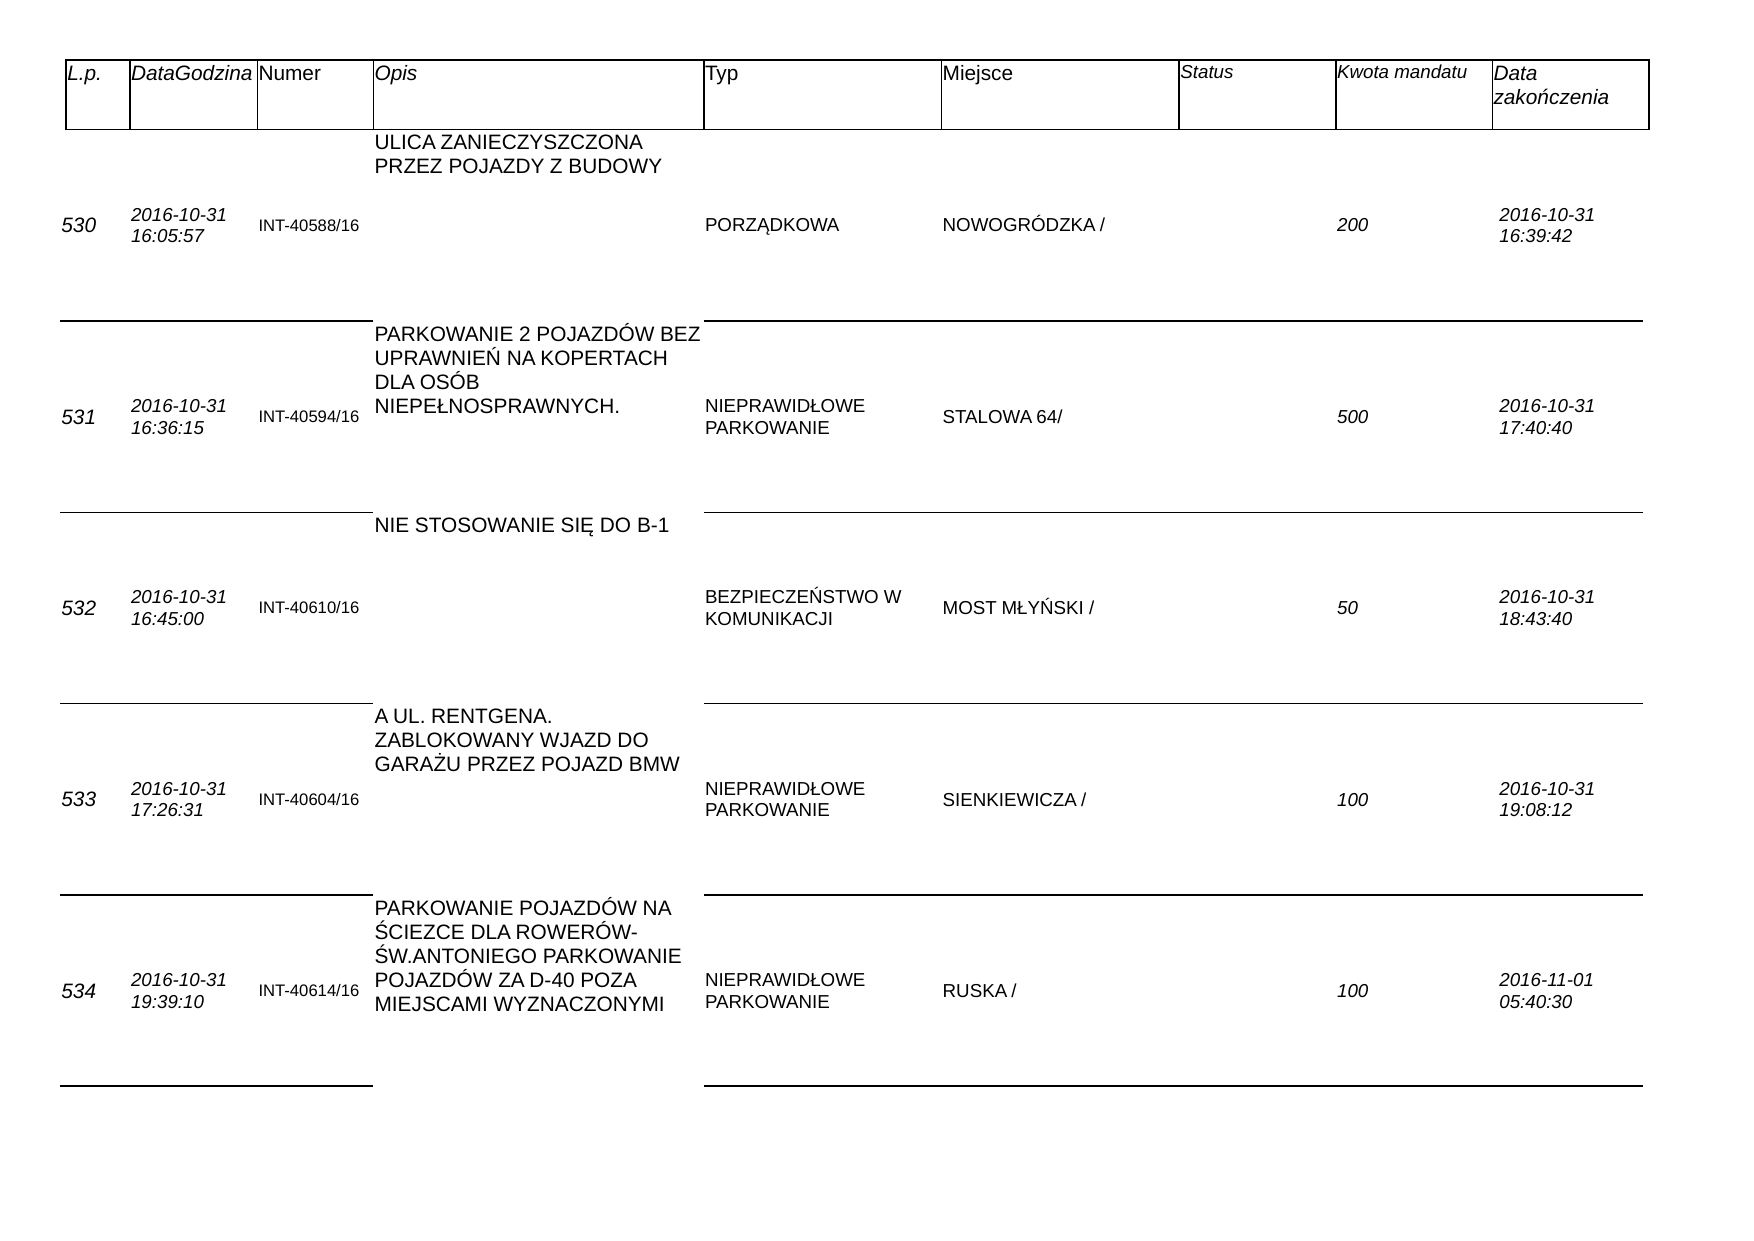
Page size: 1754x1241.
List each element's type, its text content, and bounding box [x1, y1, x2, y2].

table_cell [1179, 704, 1336, 894]
table_cell 50 [1336, 513, 1498, 703]
table_header L.p. [67, 61, 129, 129]
table_header DataGodzina [131, 61, 257, 129]
table_cell NIEPRAWIDŁOWE PARKOWANIE [704, 322, 941, 511]
table_cell ULICA ZANIECZYSZCZONA PRZEZ POJAZDY Z BUDOWY [373, 130, 704, 320]
table_cell 2016-10-31 17:40:40 [1498, 322, 1643, 511]
table_cell 2016-10-31 19:39:10 [130, 896, 257, 1085]
table_cell [1643, 511, 1649, 703]
table_cell 2016-10-31 17:26:31 [130, 704, 257, 894]
table_header Typ [705, 61, 941, 129]
table_cell RUSKA / [941, 896, 1179, 1085]
table_header Kwota mandatu [1337, 61, 1492, 129]
table_cell A UL. RENTGENA. ZABLOKOWANY WJAZD DO GARAŻU PRZEZ POJAZD BMW [373, 703, 704, 894]
table_cell 200 [1336, 130, 1498, 320]
table_cell 2016-10-31 16:39:42 [1498, 130, 1643, 320]
table_cell INT-40610/16 [257, 513, 373, 703]
table_cell PORZĄDKOWA [704, 130, 941, 320]
table_cell 530 [60, 129, 130, 320]
table_cell 2016-10-31 16:36:15 [130, 322, 257, 511]
table_cell [1643, 320, 1649, 511]
table_cell 2016-10-31 16:05:57 [130, 130, 257, 320]
table_cell PARKOWANIE POJAZDÓW NA ŚCIEZCE DLA ROWERÓW- ŚW.ANTONIEGO PARKOWANIE POJAZDÓW ZA D-40 POZA MIEJSCAMI WYZNACZONYMI [373, 894, 704, 1085]
table_cell MOST MŁYŃSKI / [941, 513, 1179, 703]
table_header Opis [374, 61, 703, 129]
table_cell 100 [1336, 896, 1498, 1085]
table_cell NOWOGRÓDZKA / [941, 130, 1179, 320]
table_cell 2016-11-01 05:40:30 [1498, 896, 1643, 1085]
table_cell [1179, 322, 1336, 511]
table_cell 2016-10-31 19:08:12 [1498, 704, 1643, 894]
table_cell 2016-10-31 16:45:00 [130, 513, 257, 703]
table_cell 533 [60, 704, 130, 894]
table_cell 532 [60, 513, 130, 703]
table_cell 500 [1336, 322, 1498, 511]
table_cell [1643, 703, 1649, 894]
table_cell [1179, 896, 1336, 1085]
table_cell NIEPRAWIDŁOWE PARKOWANIE [704, 896, 941, 1085]
table_header Data zakończenia [1493, 61, 1648, 129]
table_cell INT-40594/16 [257, 322, 373, 511]
table_cell [1643, 894, 1649, 1085]
table_cell PARKOWANIE 2 POJAZDÓW BEZ UPRAWNIEŃ NA KOPERTACH DLA OSÓB NIEPEŁNOSPRAWNYCH. [373, 320, 704, 511]
table_cell STALOWA 64/ [941, 322, 1179, 511]
table_cell [1179, 130, 1336, 320]
table_header Status [1180, 61, 1335, 129]
table_cell 531 [60, 322, 130, 511]
table_cell [1643, 130, 1649, 320]
table_cell INT-40588/16 [257, 130, 373, 320]
table_header Miejsce [942, 61, 1178, 129]
table_cell INT-40604/16 [257, 704, 373, 894]
table_cell SIENKIEWICZA / [941, 704, 1179, 894]
table_cell 2016-10-31 18:43:40 [1498, 513, 1643, 703]
table_header [60, 59, 65, 129]
table_cell NIEPRAWIDŁOWE PARKOWANIE [704, 704, 941, 894]
table_cell NIE STOSOWANIE SIĘ DO B-1 [373, 511, 704, 703]
table_cell INT-40614/16 [257, 896, 373, 1085]
table_cell 534 [60, 896, 130, 1085]
table_cell BEZPIECZEŃSTWO W KOMUNIKACJI [704, 513, 941, 703]
table_cell [1179, 513, 1336, 703]
table_header Numer [258, 61, 373, 129]
table_cell 100 [1336, 704, 1498, 894]
